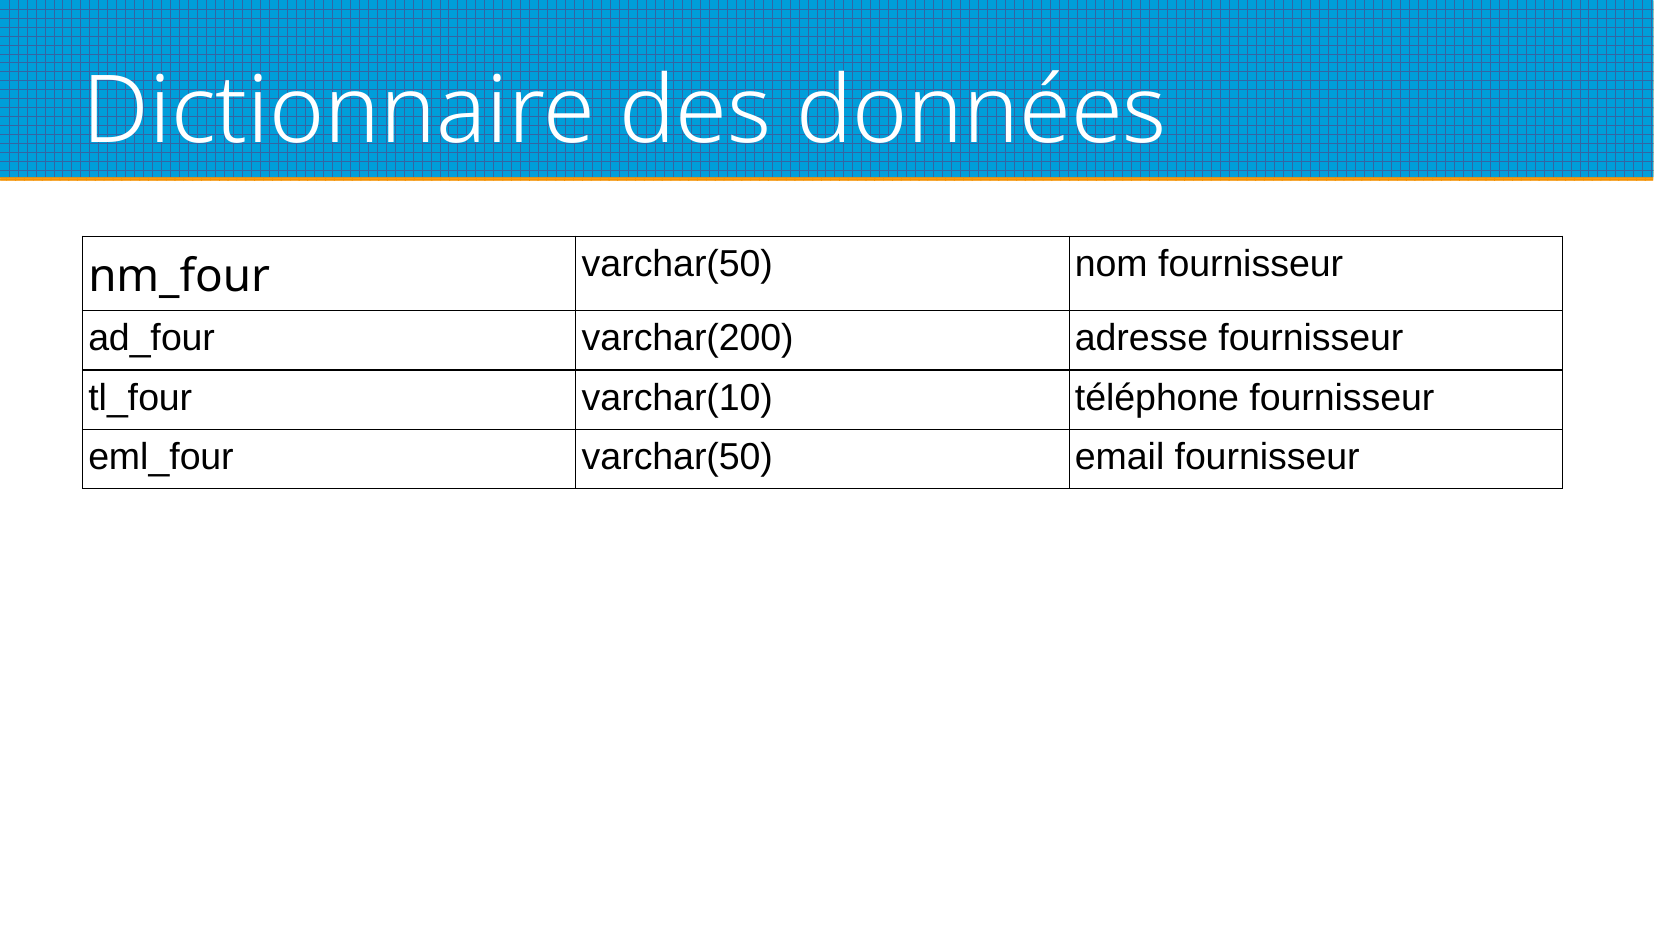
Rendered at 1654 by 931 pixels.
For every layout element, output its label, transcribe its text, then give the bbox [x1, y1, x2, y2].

table_cell varchar(10) [576, 371, 1069, 429]
table_header nom fournisseur [1070, 237, 1562, 310]
table_cell téléphone fournisseur [1070, 371, 1562, 429]
table_cell email fournisseur [1070, 430, 1562, 488]
table_header varchar(50) [576, 237, 1069, 310]
table_header nm_four [83, 237, 575, 310]
table_cell varchar(200) [576, 311, 1069, 369]
table_cell eml_four [83, 430, 575, 488]
table_cell varchar(50) [576, 430, 1069, 488]
table_cell tl_four [83, 371, 575, 429]
title Dictionnaire des données [82, 14, 1571, 171]
table_cell ad_four [83, 311, 575, 369]
table_cell adresse fournisseur [1070, 311, 1562, 369]
